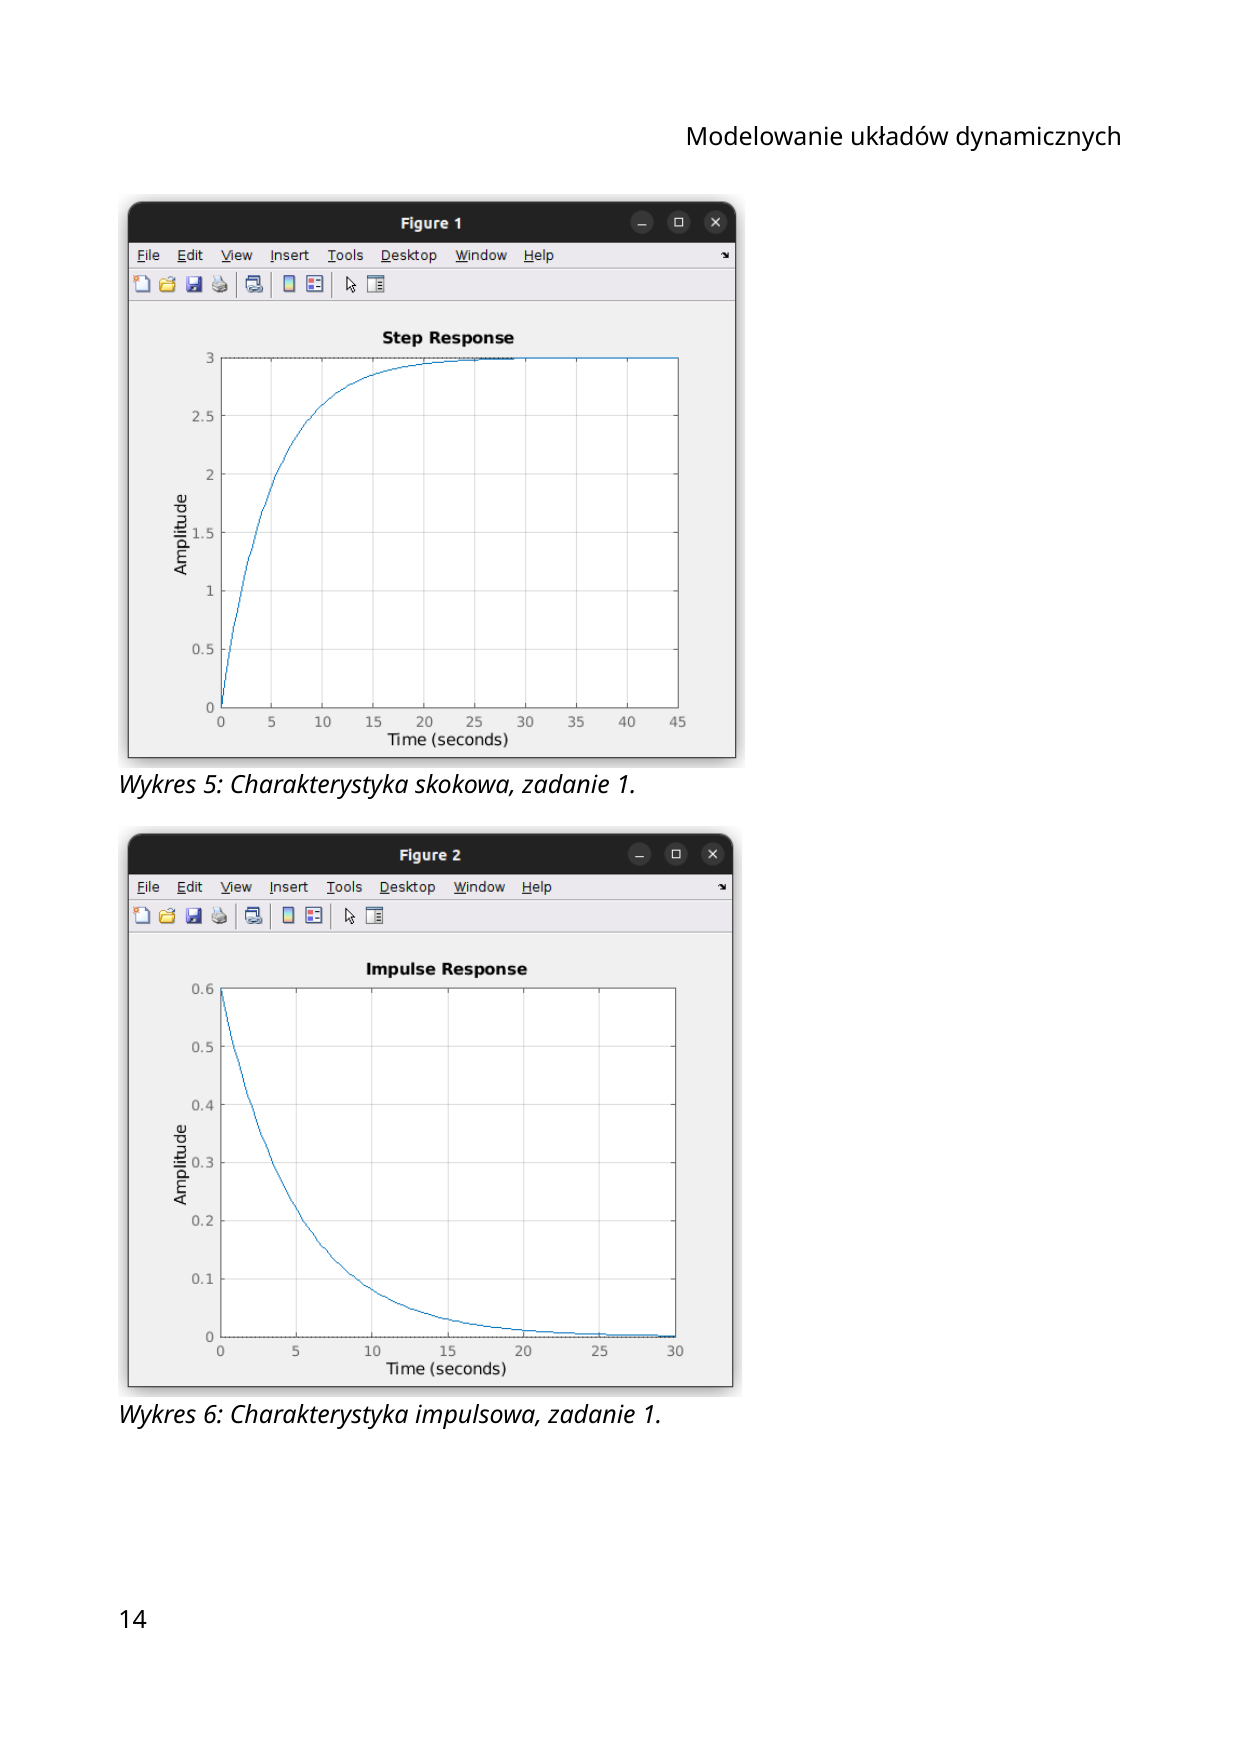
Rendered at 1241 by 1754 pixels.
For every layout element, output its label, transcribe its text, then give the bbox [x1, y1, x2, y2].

text Wykres 5: Charakterystyka skokowa, zadanie 1. [118, 768, 745, 801]
text Wykres 6: Charakterystyka impulsowa, zadanie 1. [118, 1397, 742, 1431]
picture [118, 194, 746, 768]
picture [118, 826, 743, 1397]
